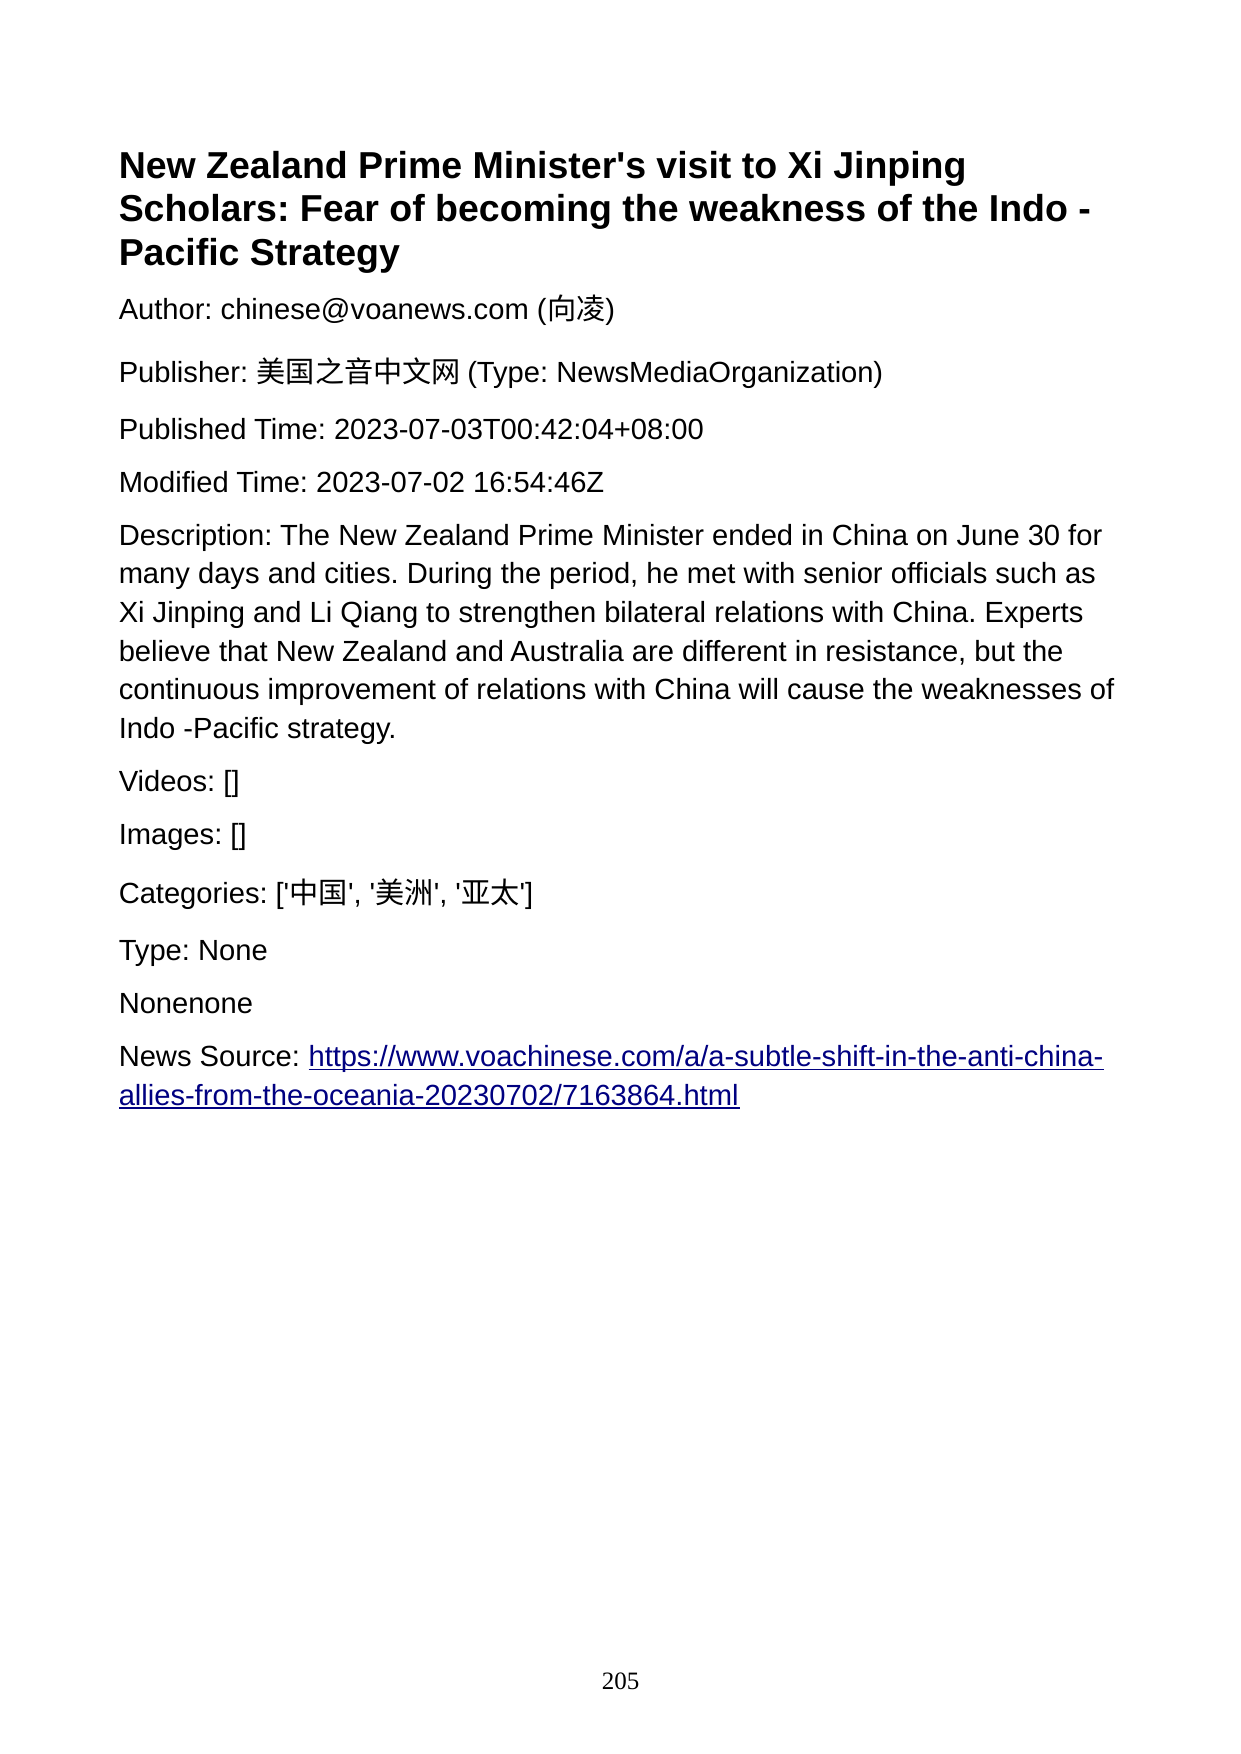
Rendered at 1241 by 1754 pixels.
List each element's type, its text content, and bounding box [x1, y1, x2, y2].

text Videos: [] [118, 764, 1122, 797]
text Nonenone [118, 986, 1122, 1020]
text Type: None [118, 933, 1122, 967]
text Description: The New Zealand Prime Minister ended in China on June 30 for many days and cities. During the period, he met with senior officials such as Xi Jinping and Li Qiang to strengthen bilateral relations with China. Experts believe that New Zealand and Australia are different in resistance, but the continuous improvement of relations with China will cause the weaknesses of Indo -Pacific strategy. [118, 518, 1122, 744]
text Publisher: 美国之音中文网 (Type: NewsMediaOrganization) [118, 348, 1122, 391]
text Images: [] [118, 817, 1122, 850]
subtitle New Zealand Prime Minister's visit to Xi Jinping Scholars: Fear of becoming the weakness of the Indo -Pacific Strategy [118, 143, 1122, 273]
text News Source: https://www.voachinese.com/a/a-subtle-shift-in-the-anti-china-allies-from-the-oceania-20230702/7163864.html [118, 1039, 1122, 1111]
text Published Time: 2023-07-03T00:42:04+08:00 [118, 412, 1122, 445]
text Categories: ['中国', '美洲', '亚太'] [118, 870, 1122, 912]
text Modified Time: 2023-07-02 16:54:46Z [118, 465, 1122, 498]
text Author: chinese@voanews.com (向凌) [118, 285, 1122, 328]
